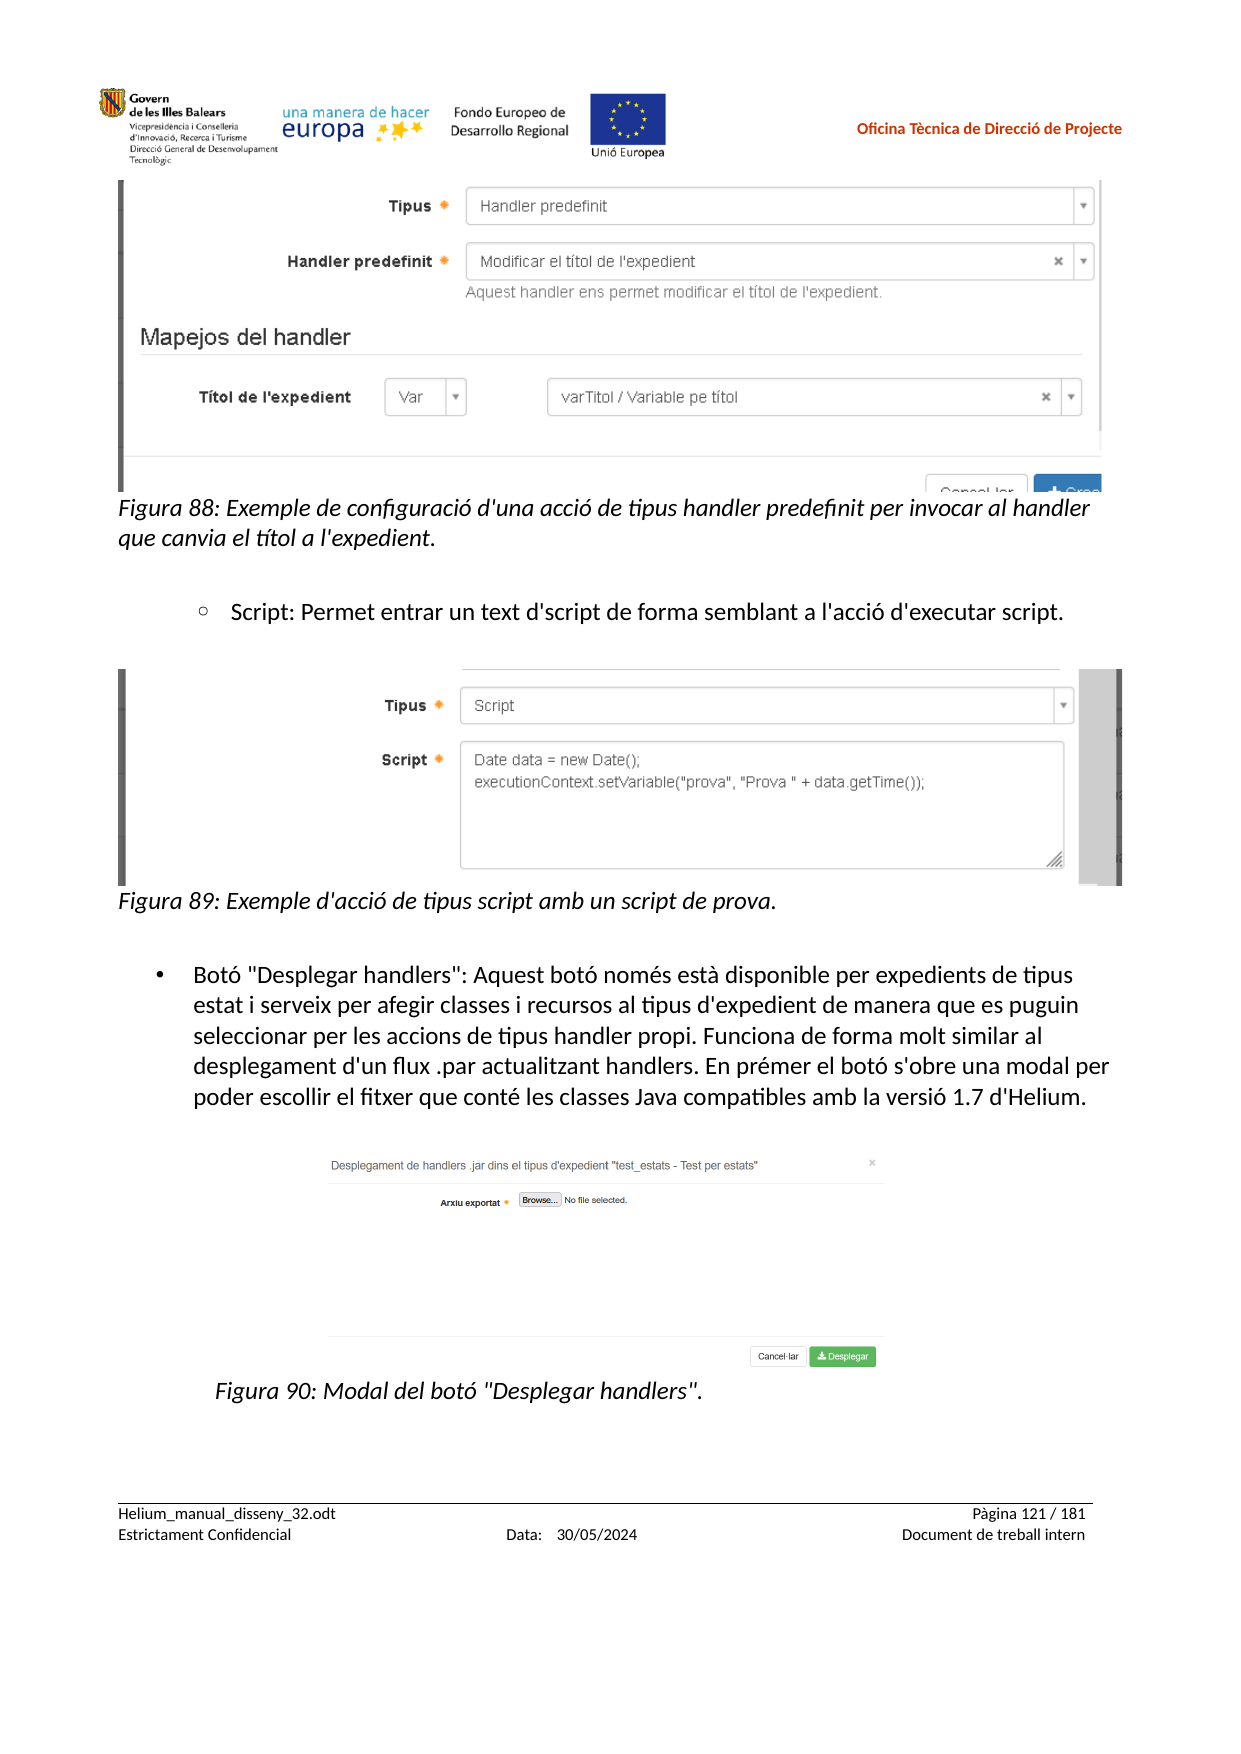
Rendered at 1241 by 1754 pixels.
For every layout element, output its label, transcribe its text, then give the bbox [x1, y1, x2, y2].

picture [328, 1151, 884, 1375]
list Botó "Desplegar handlers": Aquest botó només està disponible per expedients de tipus estat i serveix per afegir classes i recursos al tipus d'expedient de manera que es puguin seleccionar per les accions de tipus handler propi. Funciona de forma molt similar al desplegament d'un flux .par actualitzant handlers. En prémer el botó s'obre una modal per poder escollir el fitxer que conté les classes Java compatibles amb la versió 1.7 d'Helium. [156, 959, 1122, 1111]
text Figura 89: Exemple d'acció de tipus script amb un script de prova. [118, 886, 1122, 916]
text Figura 88: Exemple de configuració d'una acció de tipus handler predefinit per invocar al handler que canvia el títol a l'expedient. [118, 492, 1122, 553]
list Script: Permet entrar un text d'script de forma semblant a l'acció d'executar script. [193, 596, 1122, 626]
text Figura 90: Modal del botó "Desplegar handlers". [215, 1375, 997, 1406]
picture [118, 180, 1123, 492]
picture [99, 87, 668, 166]
picture [118, 669, 1123, 886]
